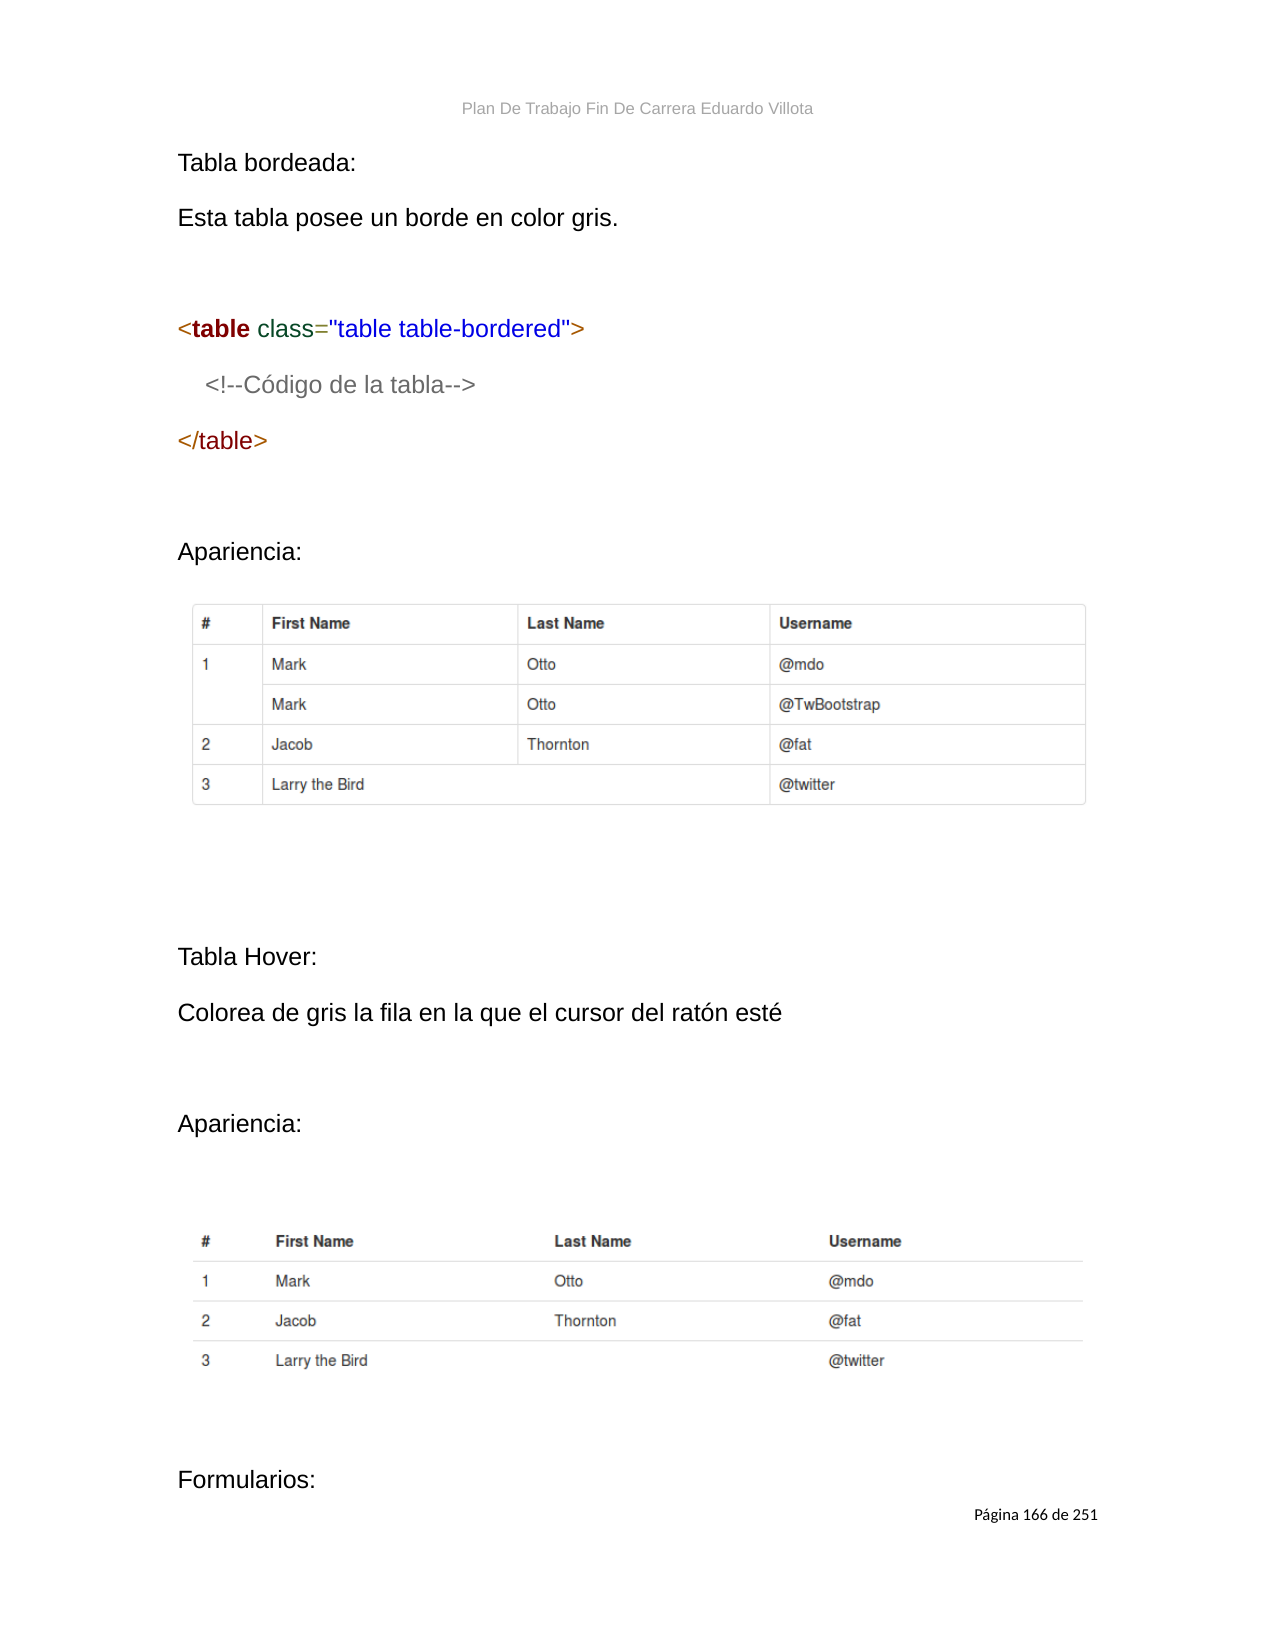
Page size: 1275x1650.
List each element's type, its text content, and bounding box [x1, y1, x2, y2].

text Apariencia: [177, 537, 1098, 566]
text Apariencia: [177, 1109, 1098, 1138]
text Formularios: [177, 1465, 1098, 1494]
text Colorea de gris la fila en la que el cursor del ratón esté [177, 998, 1098, 1027]
text Tabla bordeada: [177, 148, 1098, 176]
picture [177, 1220, 1098, 1395]
text <table class="table table-bordered"> [177, 314, 1098, 343]
picture [177, 592, 1098, 817]
text Esta tabla posee un borde en color gris. [177, 203, 1098, 232]
text </table> [177, 426, 1098, 454]
text Tabla Hover: [177, 942, 1098, 971]
text <!--Código de la tabla--> [177, 370, 1098, 399]
